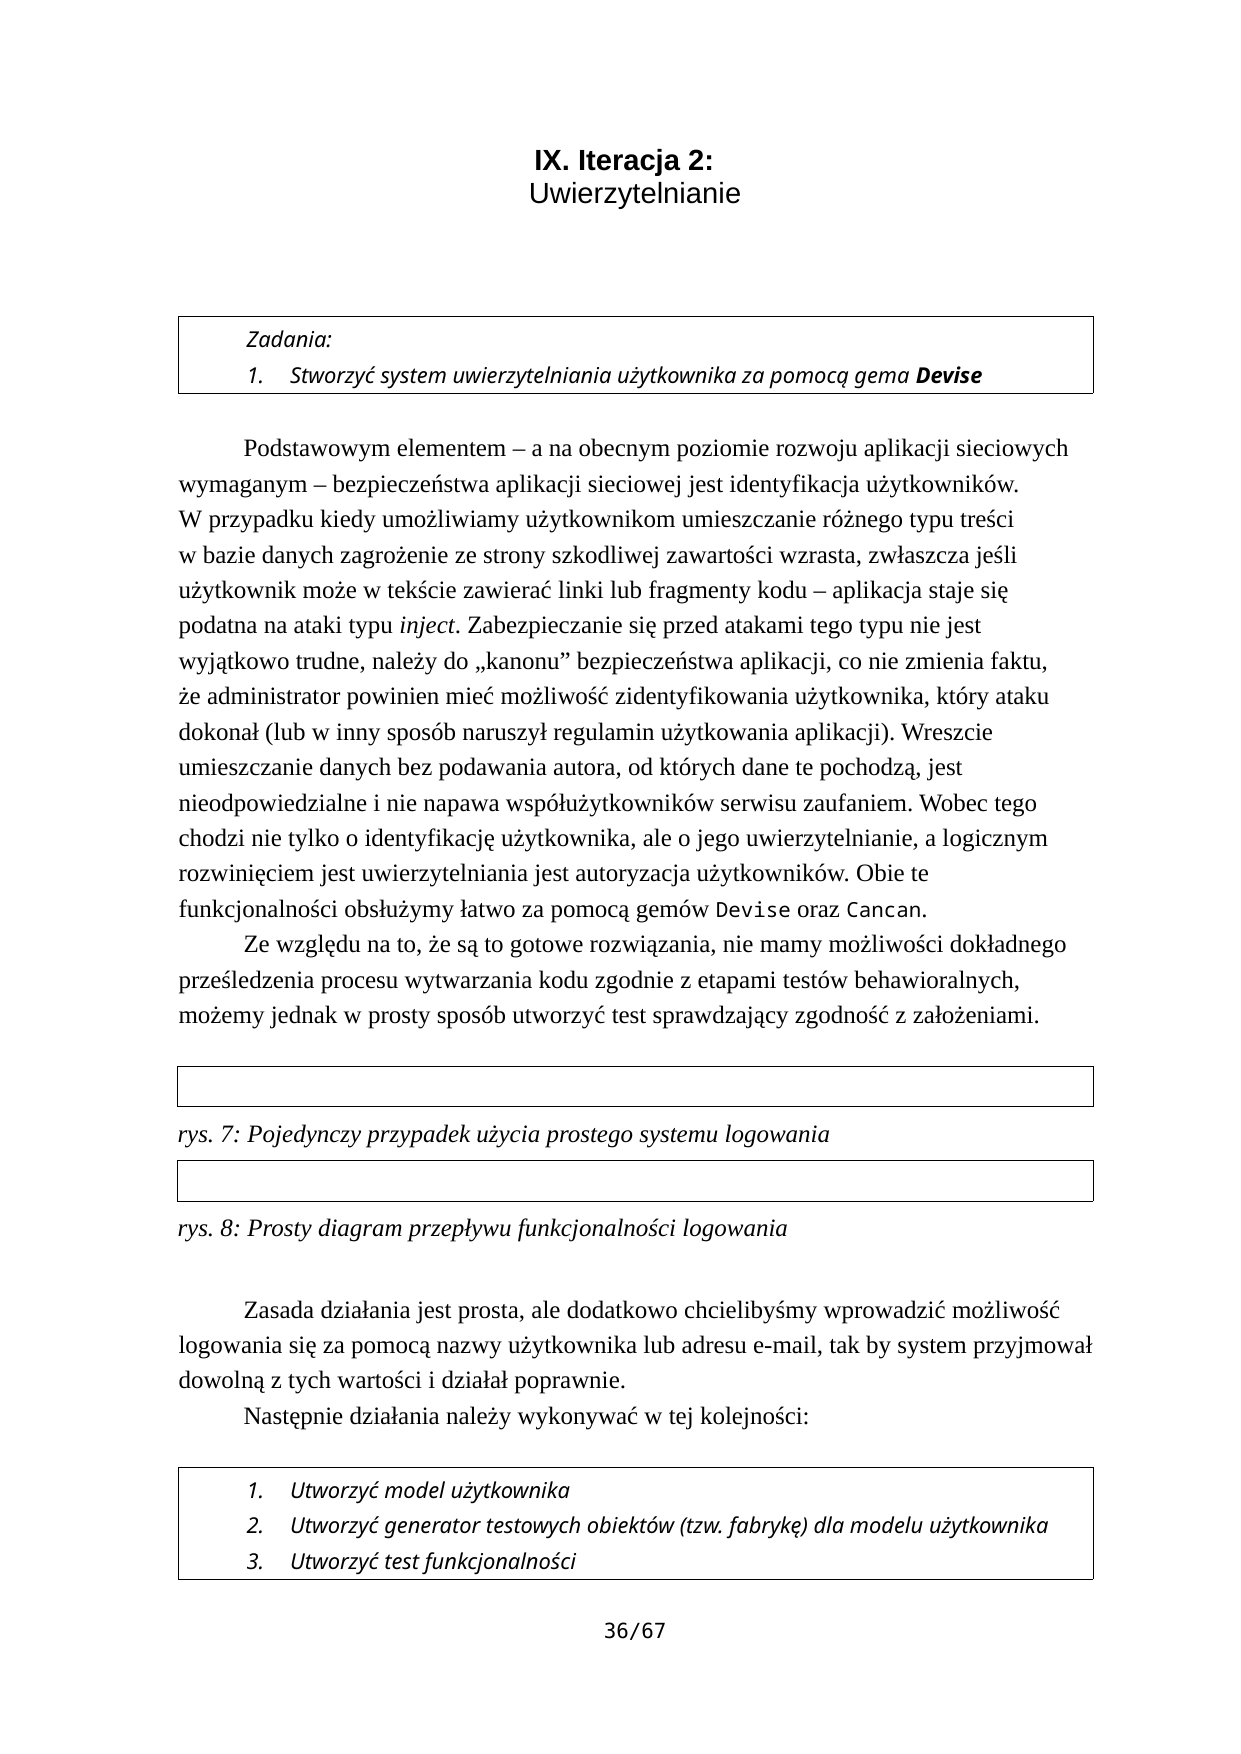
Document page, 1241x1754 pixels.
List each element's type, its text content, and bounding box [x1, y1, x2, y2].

list Iteracja 2: [177, 143, 1093, 176]
text Podstawowym elementem – a na obecnym poziomie rozwoju aplikacji sieciowych wymaganym – bezpieczeństwa aplikacji sieciowej jest identyfikacja użytkowników. W przypadku kiedy umożliwiamy użytkownikom umieszczanie różnego typu treści w bazie danych zagrożenie ze strony szkodliwej zawartości wzrasta, zwłaszcza jeśli użytkownik może w tekście zawierać linki lub fragmenty kodu – aplikacja staje się podatna na ataki typu inject. Zabezpieczanie się przed atakami tego typu nie jest wyjątkowo trudne, należy do „kanonu” bezpieczeństwa aplikacji, co nie zmienia faktu, że administrator powinien mieć możliwość zidentyfikowania użytkownika, który ataku dokonał (lub w inny sposób naruszył regulamin użytkowania aplikacji). Wreszcie umieszczanie danych bez podawania autora, od których dane te pochodzą, jest nieodpowiedzialne i nie napawa współużytkowników serwisu zaufaniem. Wobec tego chodzi nie tylko o identyfikację użytkownika, ale o jego uwierzytelnianie, a logicznym rozwinięciem jest uwierzytelniania jest autoryzacja użytkowników. Obie te funkcjonalności obsłużymy łatwo za pomocą gemów Devise oraz Cancan. [178, 428, 1093, 924]
text Uwierzytelnianie [177, 176, 1093, 210]
text Zadania: [179, 317, 1093, 352]
table_header [178, 1067, 1093, 1106]
text Zasada działania jest prosta, ale dodatkowo chcielibyśmy wprowadzić możliwość logowania się za pomocą nazwy użytkownika lub adresu e-mail, tak by system przyjmował dowolną z tych wartości i działał poprawnie. [178, 1290, 1093, 1396]
table_header [178, 1161, 1093, 1201]
list Utworzyć test funkcjonalności [179, 1538, 1093, 1579]
list Stworzyć system uwierzytelniania użytkownika za pomocą gema Devise [179, 352, 1093, 393]
text Ze względu na to, że są to gotowe rozwiązania, nie mamy możliwości dokładnego prześledzenia procesu wytwarzania kodu zgodnie z etapami testów behawioralnych, możemy jednak w prosty sposób utworzyć test sprawdzający zgodność z założeniami. [178, 924, 1093, 1031]
text rys. 7: Pojedynczy przypadek użycia prostego systemu logowania [177, 1119, 1093, 1148]
text Następnie działania należy wykonywać w tej kolejności: [178, 1396, 1093, 1431]
list Utworzyć model użytkownika [179, 1468, 1093, 1502]
list Utworzyć generator testowych obiektów (tzw. fabrykę) dla modelu użytkownika [179, 1502, 1093, 1538]
text rys. 8: Prosty diagram przepływu funkcjonalności logowania [177, 1213, 1093, 1242]
